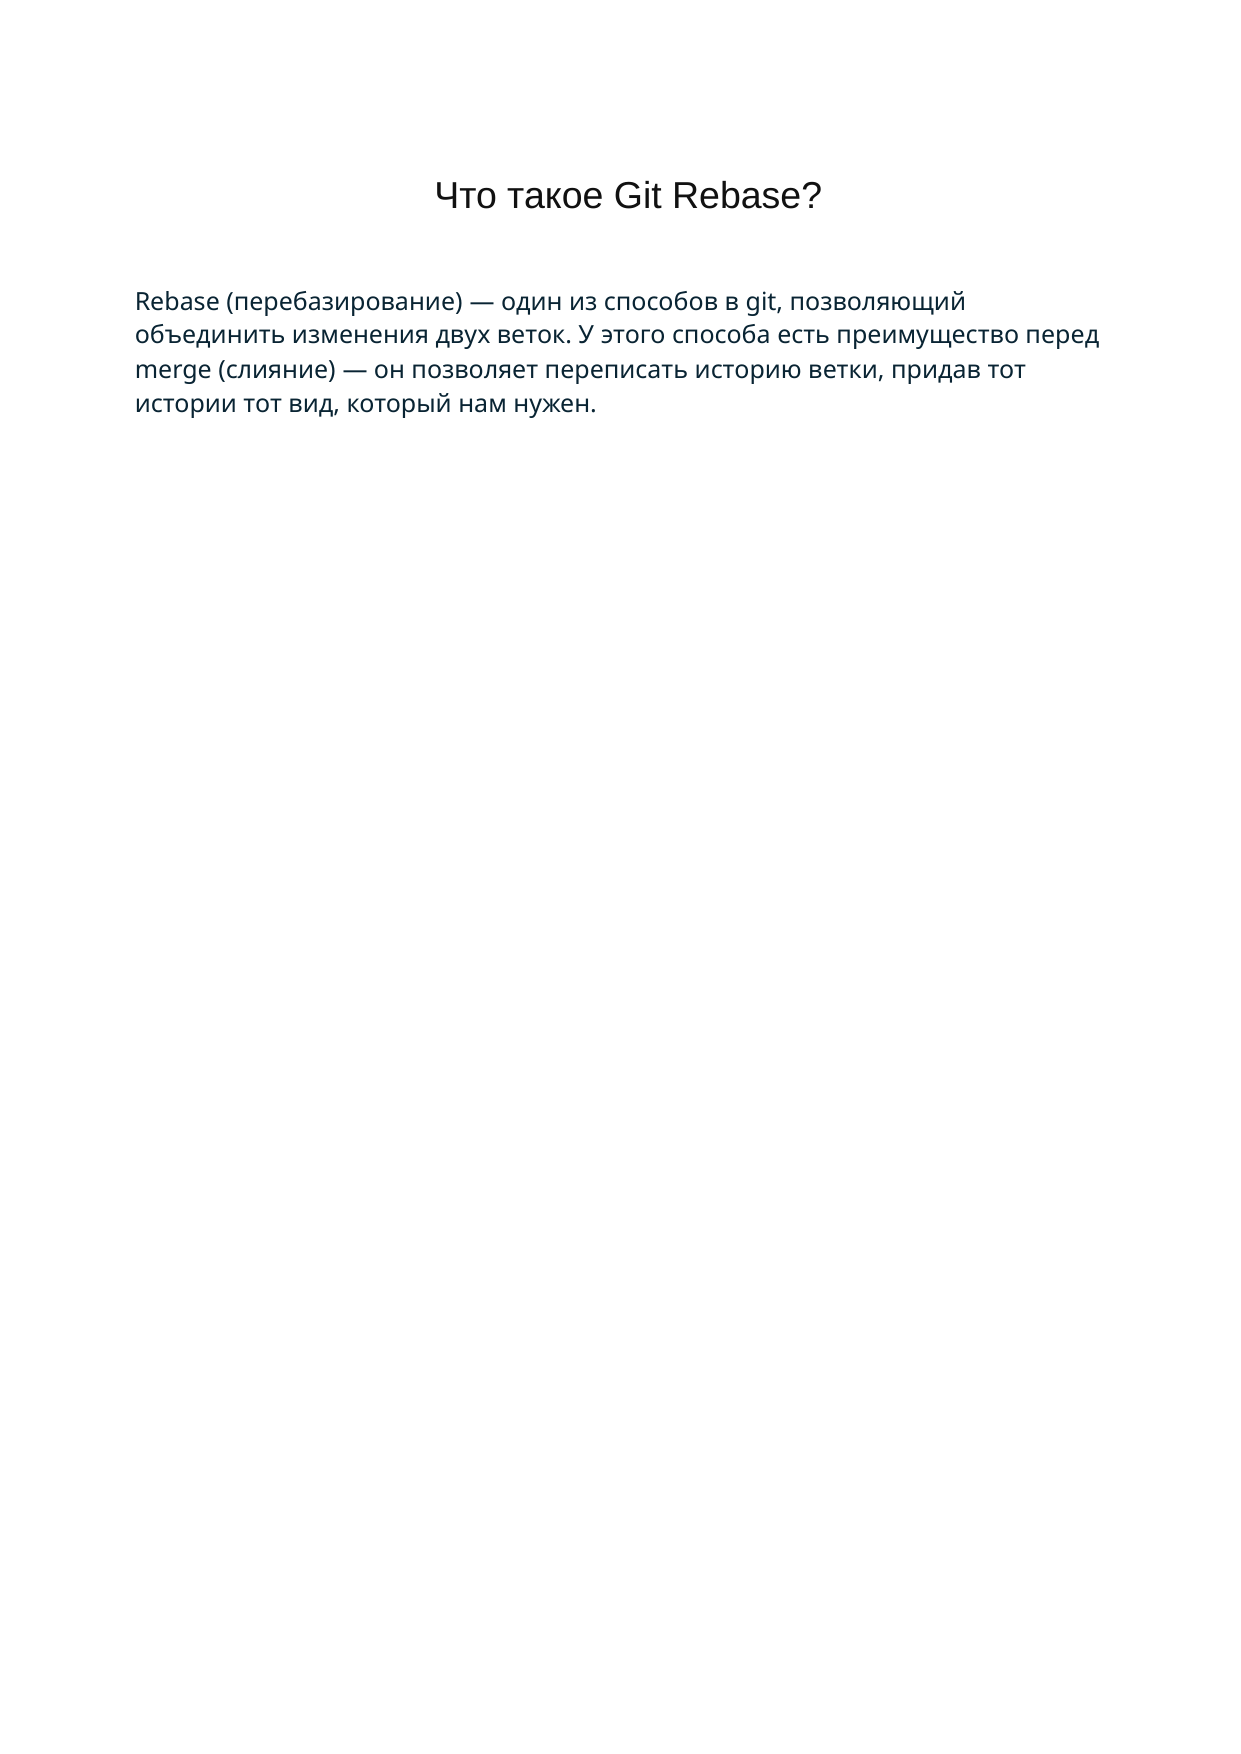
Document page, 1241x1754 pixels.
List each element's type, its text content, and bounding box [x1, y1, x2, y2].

subtitle Что такое Git Rebase? [134, 174, 1121, 217]
text Rebase (перебазирование) — один из способов в git, позволяющий объединить изменения двух веток. У этого способа есть преимущество перед merge (слияние) — он позволяет переписать историю ветки, придав тот истории тот вид, который нам нужен. [134, 283, 1121, 419]
